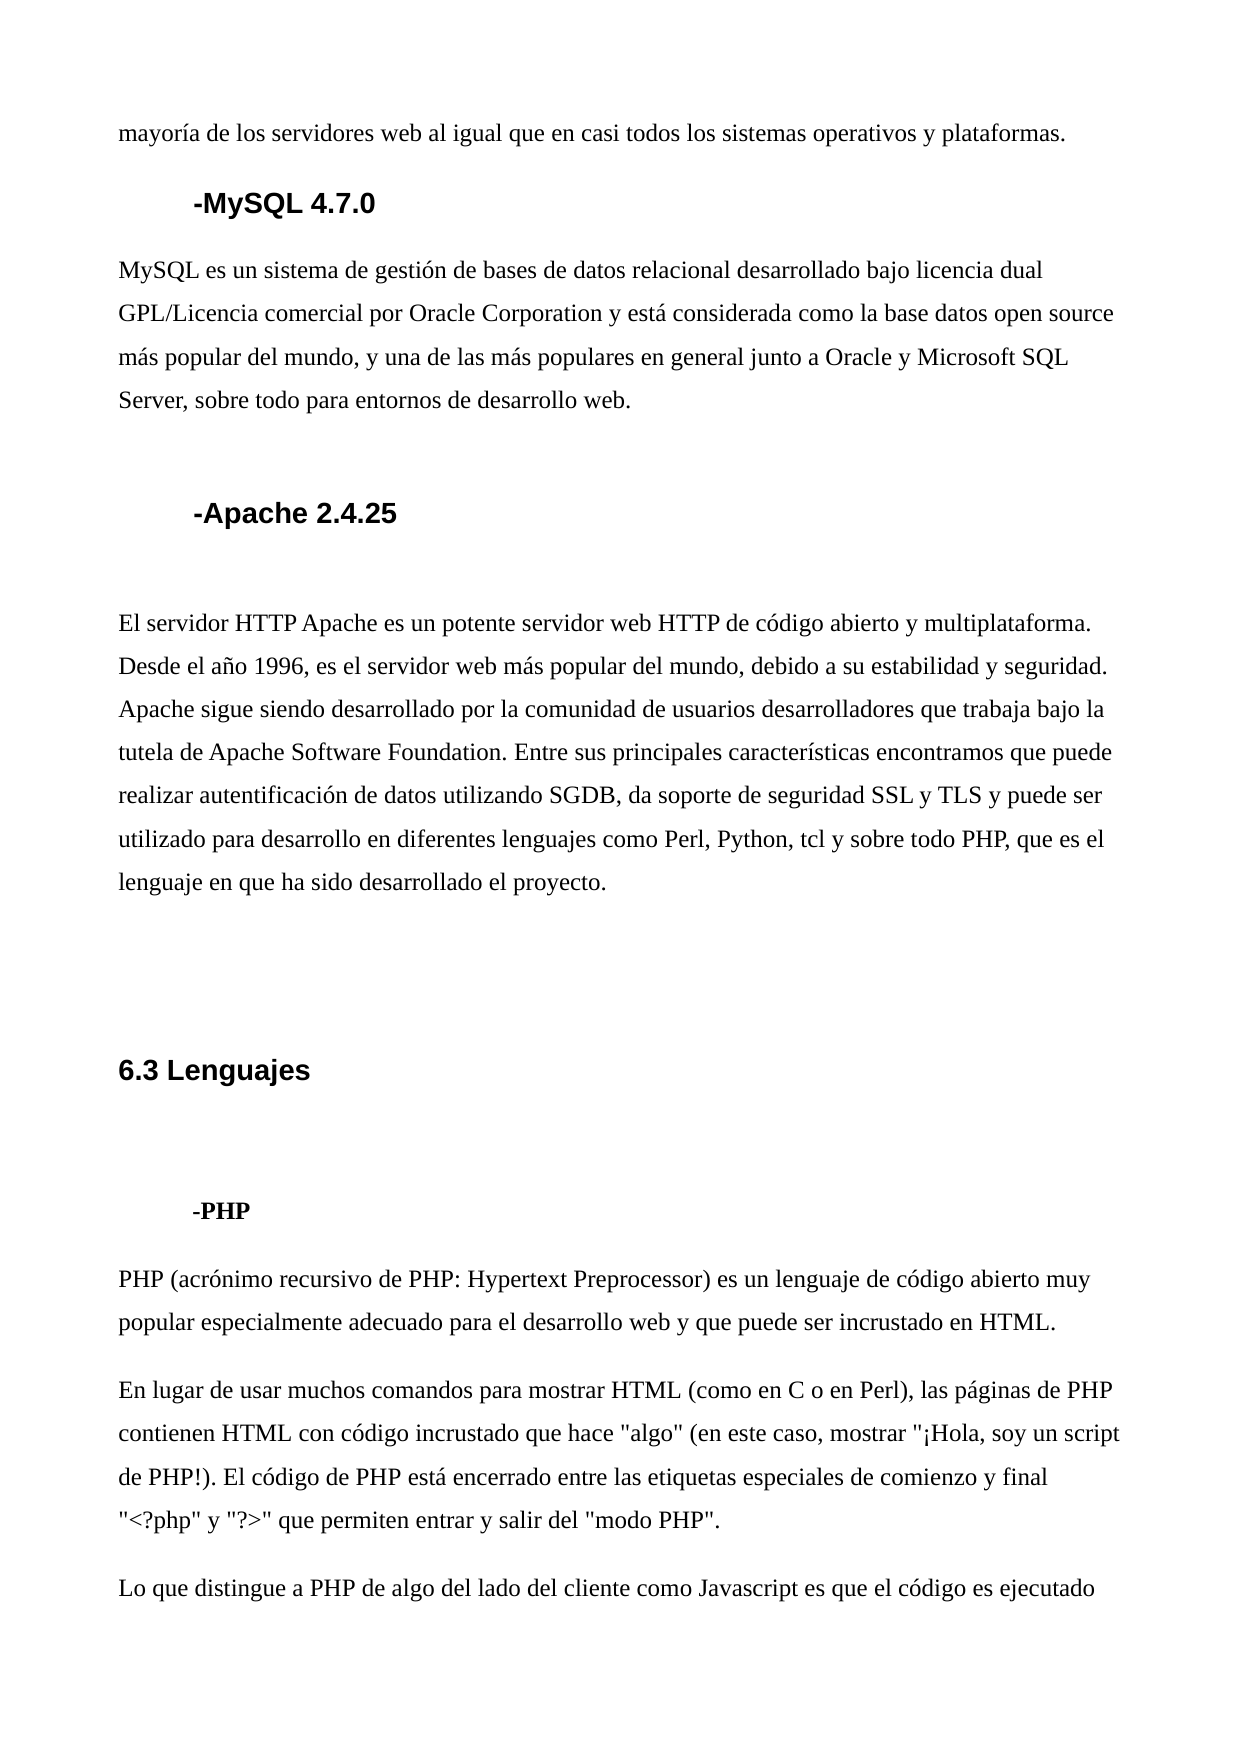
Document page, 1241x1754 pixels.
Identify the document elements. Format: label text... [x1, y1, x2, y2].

text En lugar de usar muchos comandos para mostrar HTML (como en C o en Perl), las páginas de PHP contienen HTML con código incrustado que hace "algo" (en este caso, mostrar "¡Hola, soy un script de PHP!). El código de PHP está encerrado entre las etiquetas especiales de comienzo y final "<?php" y "?>" que permiten entrar y salir del "modo PHP". [118, 1375, 1122, 1533]
subtitle 6.3 Lenguajes [118, 1052, 1122, 1086]
text Lo que distingue a PHP de algo del lado del cliente como Javascript es que el código es ejecutado [118, 1573, 1122, 1602]
text El servidor HTTP Apache es un potente servidor web HTTP de código abierto y multiplataforma. Desde el año 1996, es el servidor web más popular del mundo, debido a su estabilidad y seguridad. Apache sigue siendo desarrollado por la comunidad de usuarios desarrolladores que trabaja bajo la tutela de Apache Software Foundation. Entre sus principales características encontramos que puede realizar autentificación de datos utilizando SGDB, da soporte de seguridad SSL y TLS y puede ser utilizado para desarrollo en diferentes lenguajes como Perl, Python, tcl y sobre todo PHP, que es el lenguaje en que ha sido desarrollado el proyecto. [118, 608, 1122, 896]
text PHP (acrónimo recursivo de PHP: Hypertext Preprocessor) es un lenguaje de código abierto muy popular especialmente adecuado para el desarrollo web y que puede ser incrustado en HTML. [118, 1264, 1122, 1336]
subtitle -PHP [118, 1196, 1122, 1225]
subtitle -Apache 2.4.25 [118, 496, 1122, 529]
text mayoría de los servidores web al igual que en casi todos los sistemas operativos y plataformas. [118, 118, 1122, 147]
text MySQL es un sistema de gestión de bases de datos relacional desarrollado bajo licencia dual GPL/Licencia comercial por Oracle Corporation y está considerada como la base datos open source más popular del mundo, y una de las más populares en general junto a Oracle y Microsoft SQL Server, sobre todo para entornos de desarrollo web. [118, 255, 1122, 413]
subtitle -MySQL 4.7.0 [118, 186, 1122, 220]
